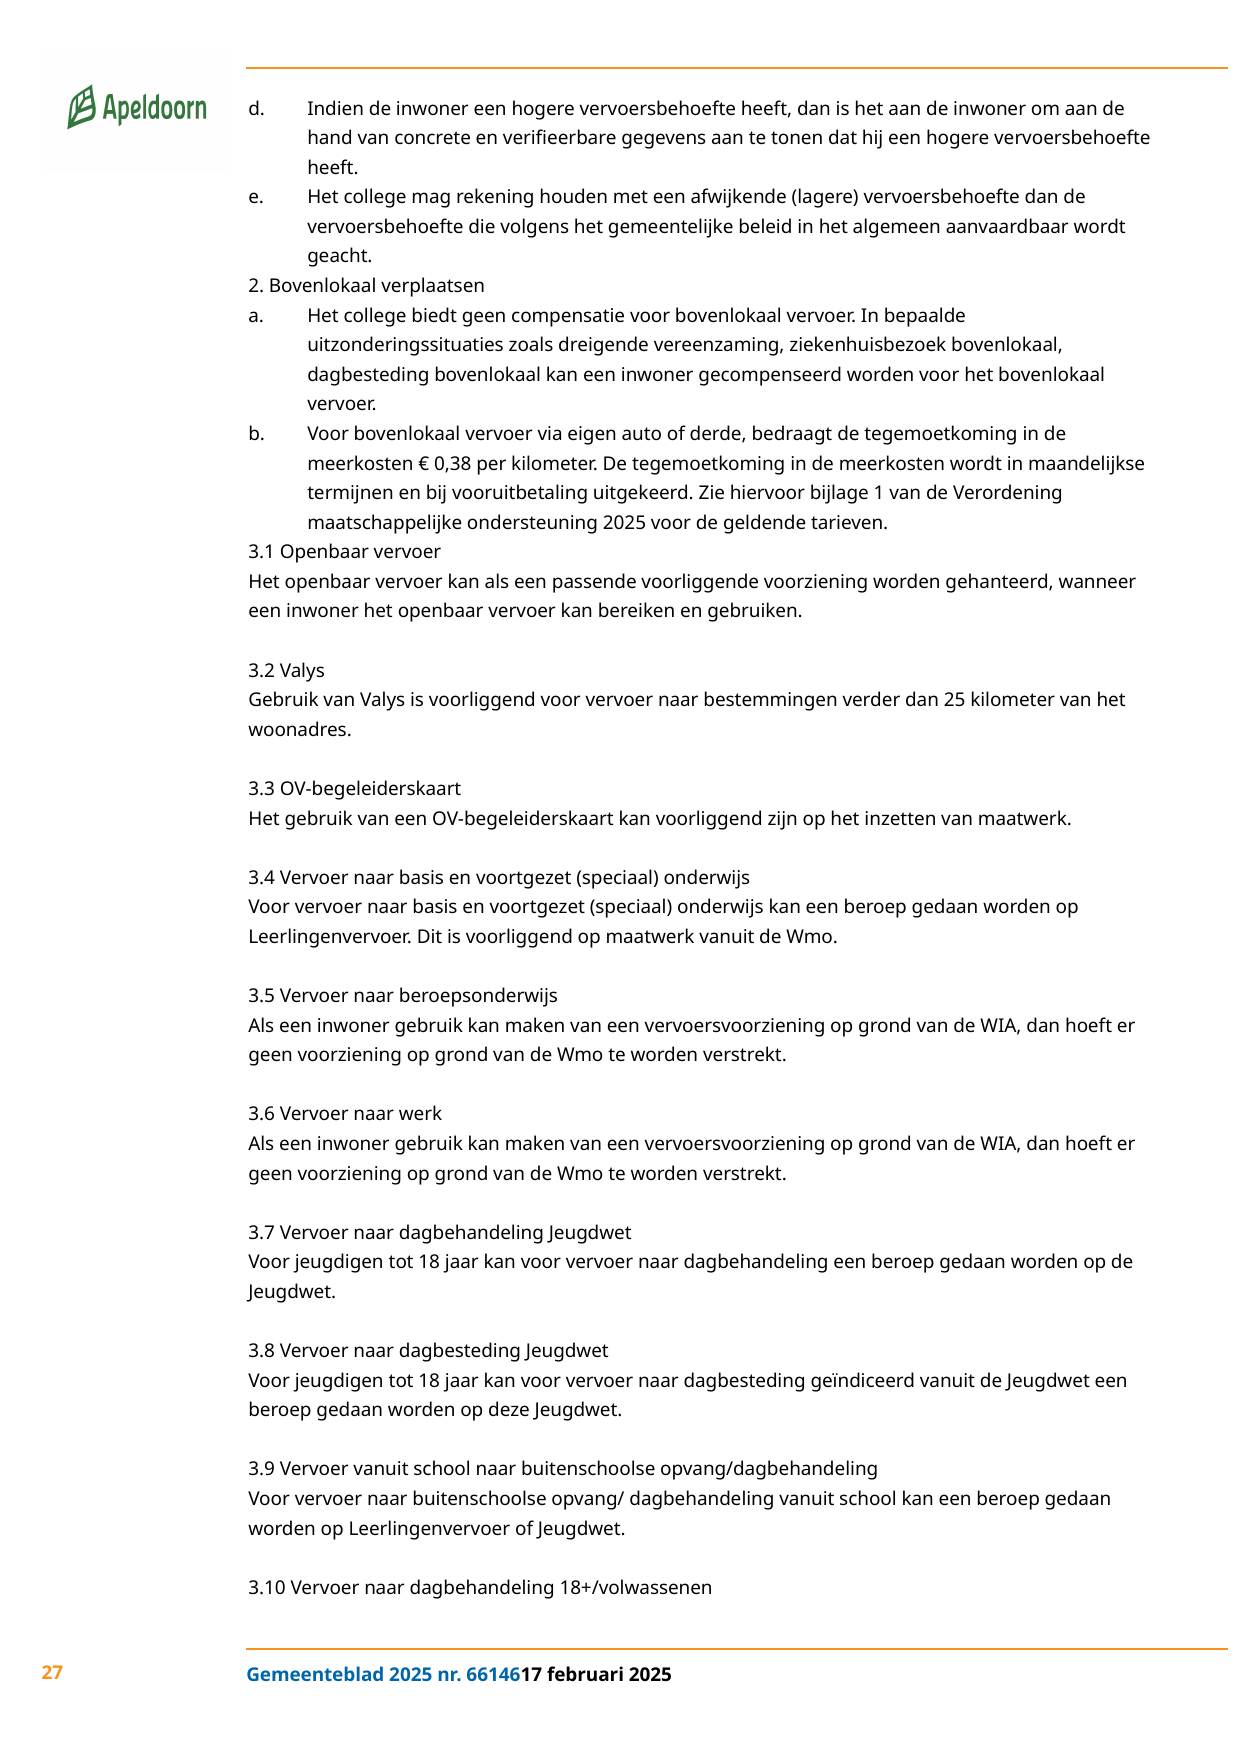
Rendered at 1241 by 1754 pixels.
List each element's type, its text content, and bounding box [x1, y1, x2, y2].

text 2. Bovenlokaal verplaatsen [248, 272, 1152, 298]
text Voor vervoer naar buitenschoolse opvang/ dagbehandeling vanuit school kan een beroep gedaan worden op Leerlingenvervoer of Jeugdwet. [248, 1485, 1152, 1541]
list Voor bovenlokaal vervoer via eigen auto of derde, bedraagt de tegemoetkoming in de meerkosten € 0,38 per kilometer. De tegemoetkoming in de meerkosten wordt in maandelijkse termijnen en bij vooruitbetaling uitgekeerd. Zie hiervoor bijlage 1 van de Verordening maatschappelijke ondersteuning 2025 voor de geldende tarieven. [248, 420, 1152, 535]
text Gebruik van Valys is voorliggend voor vervoer naar bestemmingen verder dan 25 kilometer van het woonadres. [248, 686, 1152, 742]
text Als een inwoner gebruik kan maken van een vervoersvoorziening op grond van de WIA, dan hoeft er geen voorziening op grond van de Wmo te worden verstrekt. [248, 1130, 1152, 1186]
text 3.2 Valys [248, 657, 1152, 683]
list Indien de inwoner een hogere vervoersbehoefte heeft, dan is het aan de inwoner om aan de hand van concrete en verifieerbare gegevens aan te tonen dat hij een hogere vervoersbehoefte heeft. [248, 95, 1152, 180]
text Het openbaar vervoer kan als een passende voorliggende voorziening worden gehanteerd, wanneer een inwoner het openbaar vervoer kan bereiken en gebruiken. [248, 568, 1152, 623]
text Voor jeugdigen tot 18 jaar kan voor vervoer naar dagbesteding geïndiceerd vanuit de Jeugdwet een beroep gedaan worden op deze Jeugdwet. [248, 1367, 1152, 1422]
text 3.5 Vervoer naar beroepsonderwijs [248, 982, 1152, 1008]
text 3.1 Openbaar vervoer [248, 538, 1152, 564]
text 3.9 Vervoer vanuit school naar buitenschoolse opvang/dagbehandeling [248, 1456, 1152, 1481]
list Het college mag rekening houden met een afwijkende (lagere) vervoersbehoefte dan de vervoersbehoefte die volgens het gemeentelijke beleid in het algemeen aanvaardbaar wordt geacht. [248, 183, 1152, 268]
picture [41, 47, 231, 172]
text Als een inwoner gebruik kan maken van een vervoersvoorziening op grond van de WIA, dan hoeft er geen voorziening op grond van de Wmo te worden verstrekt. [248, 1012, 1152, 1067]
text Voor vervoer naar basis en voortgezet (speciaal) onderwijs kan een beroep gedaan worden op Leerlingenvervoer. Dit is voorliggend op maatwerk vanuit de Wmo. [248, 893, 1152, 949]
text 3.3 OV-begeleiderskaart [248, 775, 1152, 801]
text 3.10 Vervoer naar dagbehandeling 18+/volwassenen [248, 1574, 1152, 1600]
text 3.4 Vervoer naar basis en voortgezet (speciaal) onderwijs [248, 864, 1152, 890]
text Voor jeugdigen tot 18 jaar kan voor vervoer naar dagbehandeling een beroep gedaan worden op de Jeugdwet. [248, 1248, 1152, 1304]
text 3.8 Vervoer naar dagbesteding Jeugdwet [248, 1337, 1152, 1363]
text 3.7 Vervoer naar dagbehandeling Jeugdwet [248, 1219, 1152, 1245]
text Het gebruik van een OV-begeleiderskaart kan voorliggend zijn op het inzetten van maatwerk. [248, 805, 1152, 831]
list Het college biedt geen compensatie voor bovenlokaal vervoer. In bepaalde uitzonderingssituaties zoals dreigende vereenzaming, ziekenhuisbezoek bovenlokaal, dagbesteding bovenlokaal kan een inwoner gecompenseerd worden voor het bovenlokaal vervoer. [248, 302, 1152, 416]
text 3.6 Vervoer naar werk [248, 1101, 1152, 1126]
